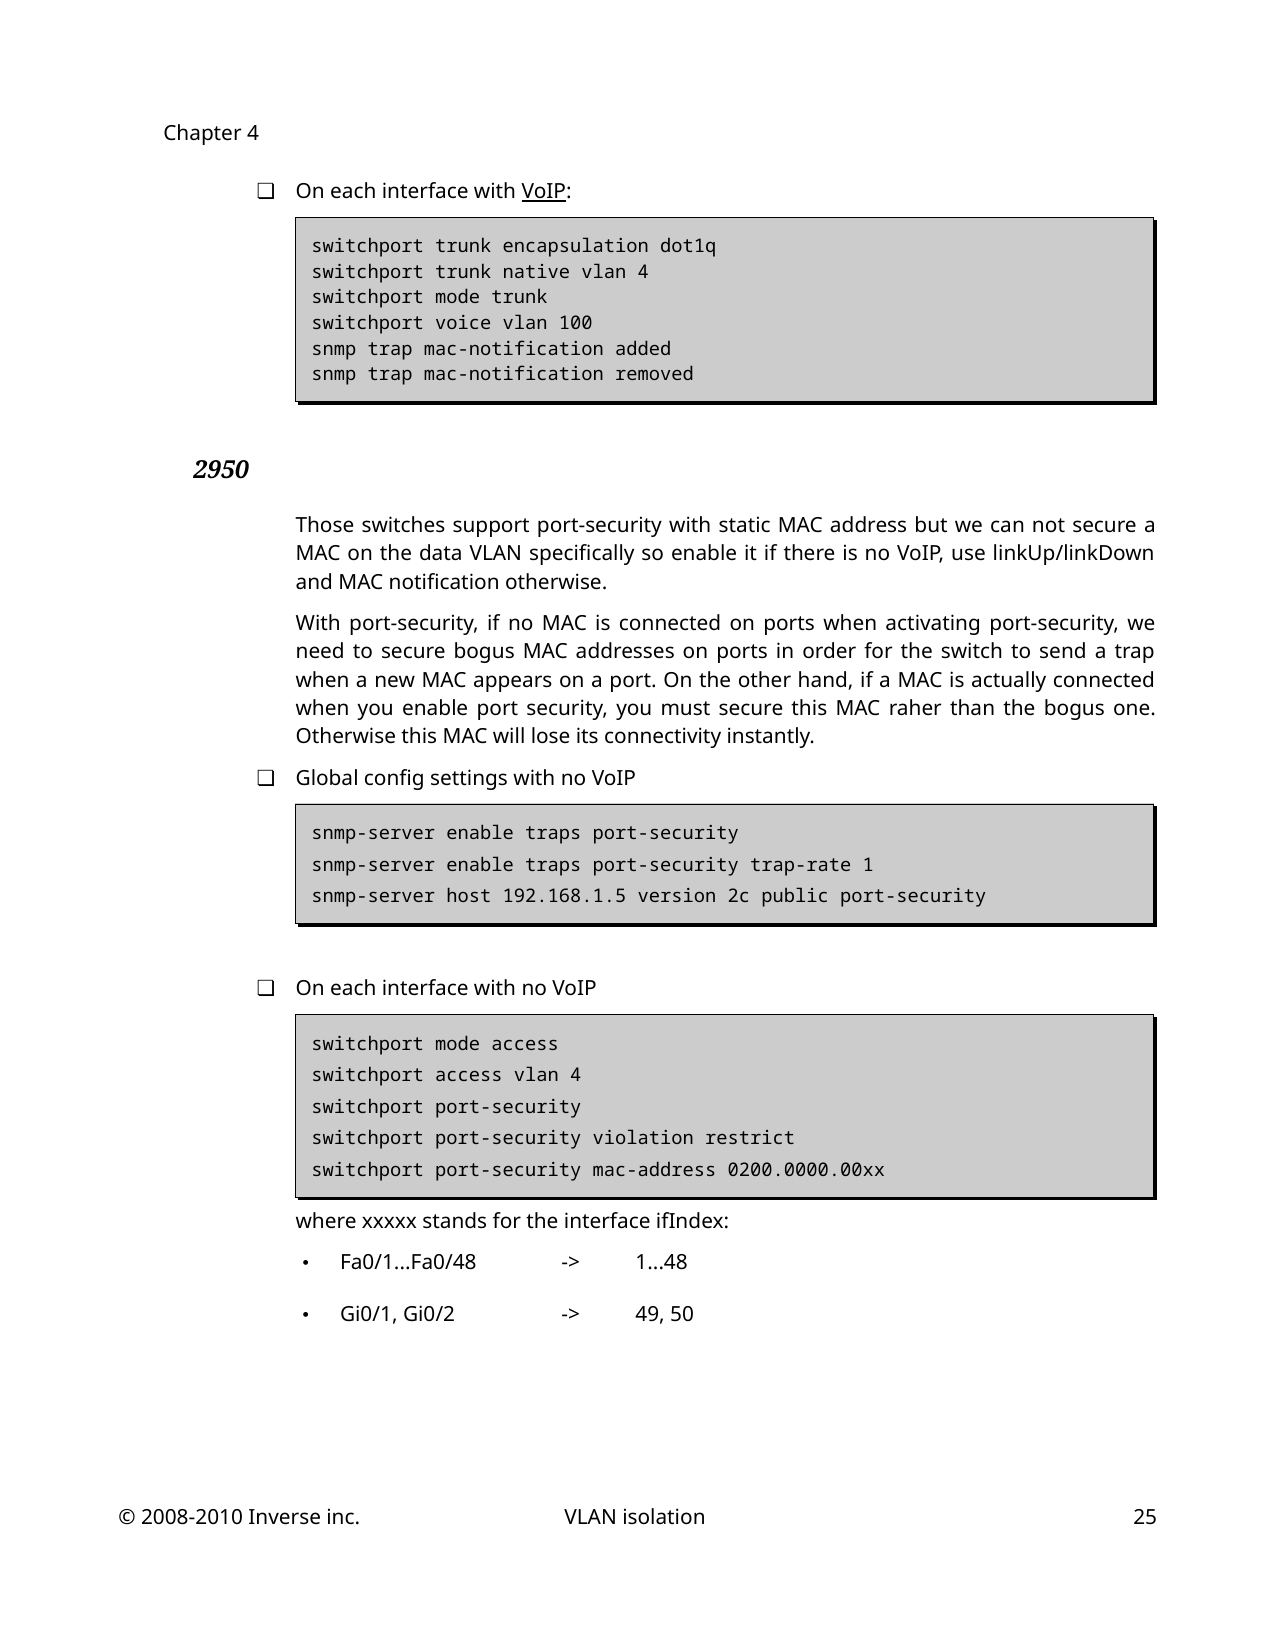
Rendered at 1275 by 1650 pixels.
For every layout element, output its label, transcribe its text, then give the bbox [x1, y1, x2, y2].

text snmp-server enable traps port-security [296, 805, 1153, 835]
text switchport mode access [296, 1015, 1153, 1046]
text where xxxxx stands for the interface ifIndex: [295, 1206, 1157, 1235]
text With port-security, if no MAC is connected on ports when activating port-security, we need to secure bogus MAC addresses on ports in order for the switch to send a trap when a new MAC appears on a port. On the other hand, if a MAC is actually connected when you enable port security, you must secure this MAC raher than the bogus one. Otherwise this MAC will lose its connectivity instantly. [295, 608, 1157, 750]
text switchport port-security mac-address 0200.0000.00xx [296, 1140, 1153, 1197]
list Gi0/1, Gi0/2 -> 49, 50 [302, 1299, 1157, 1328]
list ❏ On each interface with no VoIP [256, 973, 1157, 1002]
subtitle 2950 [156, 452, 1157, 485]
text switchport access vlan 4 [296, 1046, 1153, 1077]
text switchport trunk encapsulation dot1q switchport trunk native vlan 4 switchport mode trunk switchport voice vlan 100 snmp trap mac-notification added snmp trap mac-notification removed [296, 218, 1153, 401]
text switchport port-security [296, 1077, 1153, 1109]
text snmp-server host 192.168.1.5 version 2c public port-security [296, 866, 1153, 923]
text switchport port-security violation restrict [296, 1109, 1153, 1140]
text snmp-server enable traps port-security trap-rate 1 [296, 835, 1153, 866]
list Fa0/1...Fa0/48 -> 1...48 [302, 1247, 1157, 1276]
list ❏ On each interface with VoIP: [256, 176, 1157, 204]
text Those switches support port-security with static MAC address but we can not secure a MAC on the data VLAN specifically so enable it if there is no VoIP, use linkUp/linkDown and MAC notification otherwise. [295, 510, 1157, 595]
list ❏ Global config settings with no VoIP [256, 763, 1157, 791]
